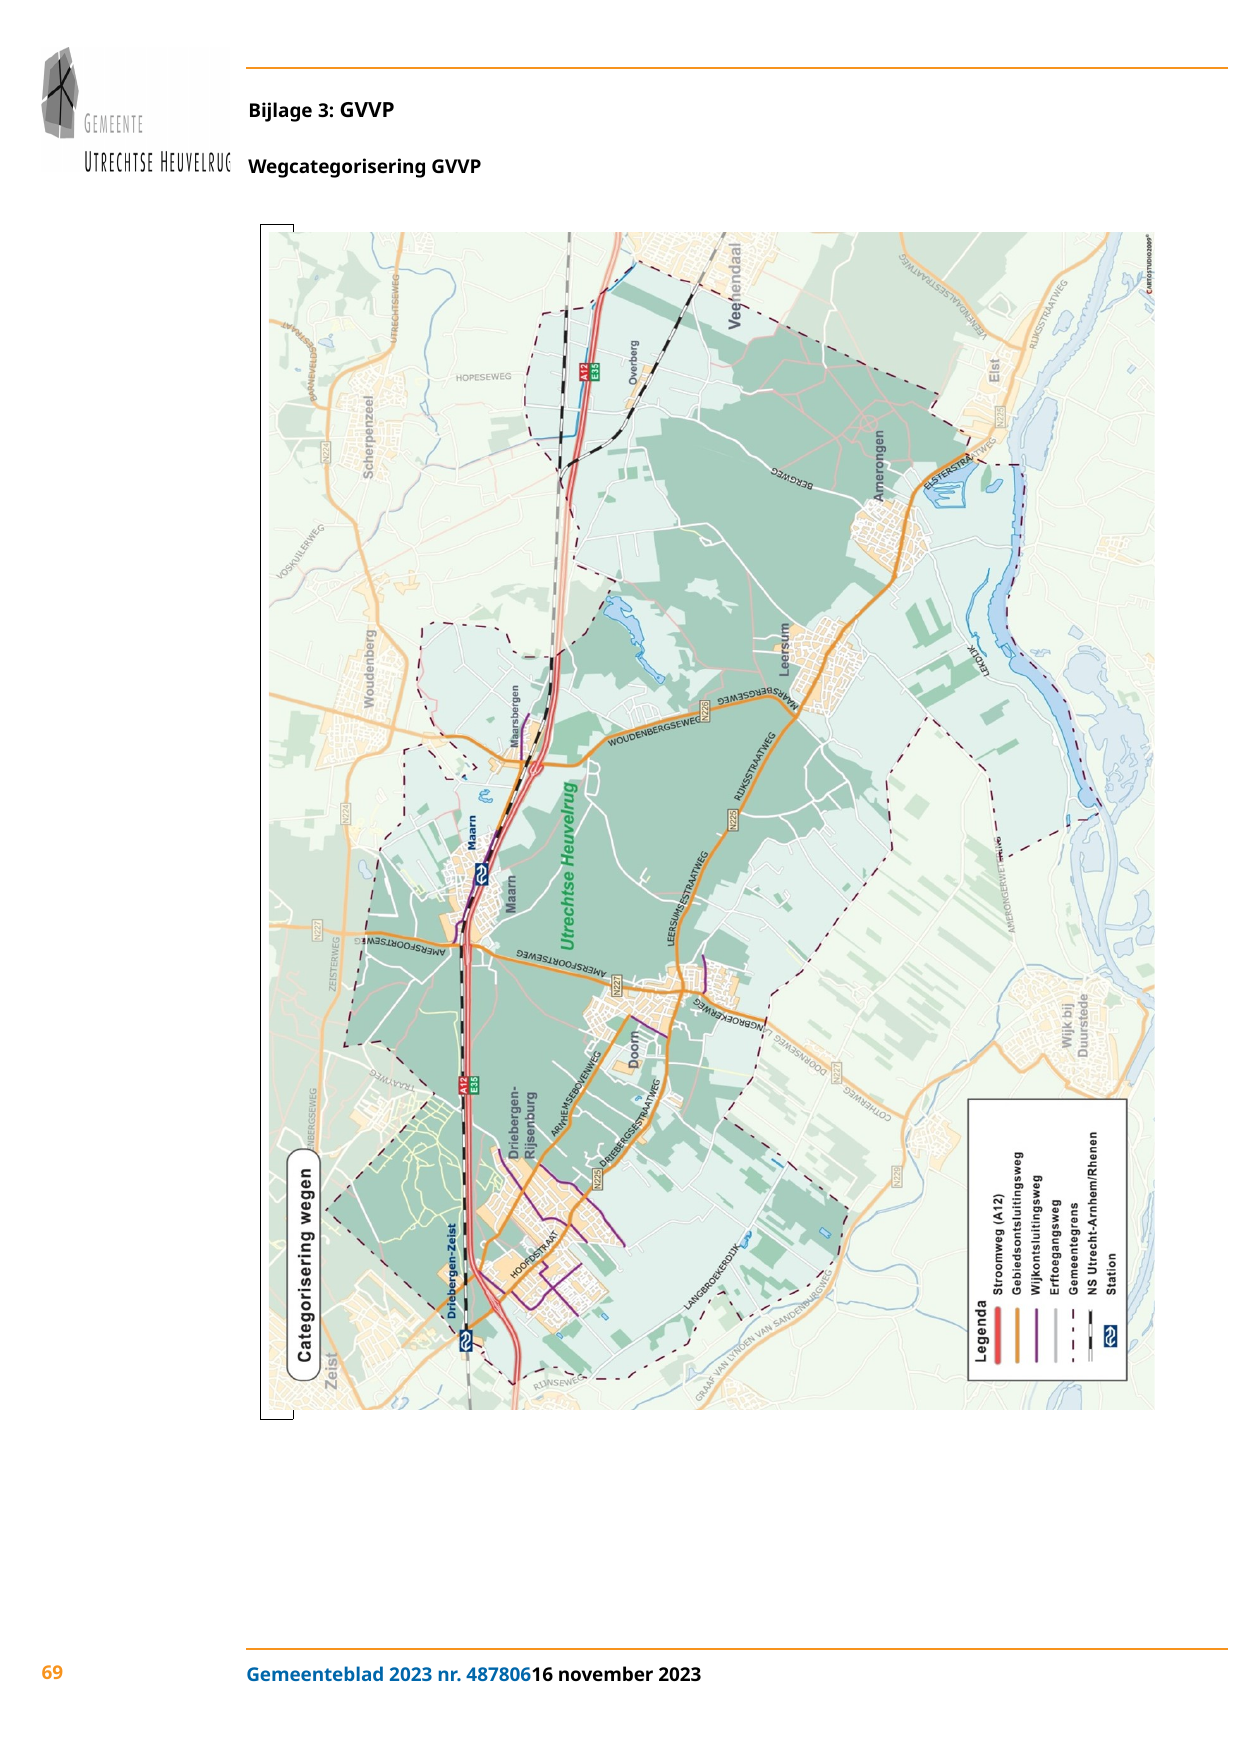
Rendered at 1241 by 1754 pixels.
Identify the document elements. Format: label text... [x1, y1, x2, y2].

picture [41, 47, 231, 172]
text Wegcategorisering GVVP [248, 153, 1152, 179]
text Bijlage 3: GVVP [248, 95, 1152, 123]
picture [268, 232, 1155, 1410]
